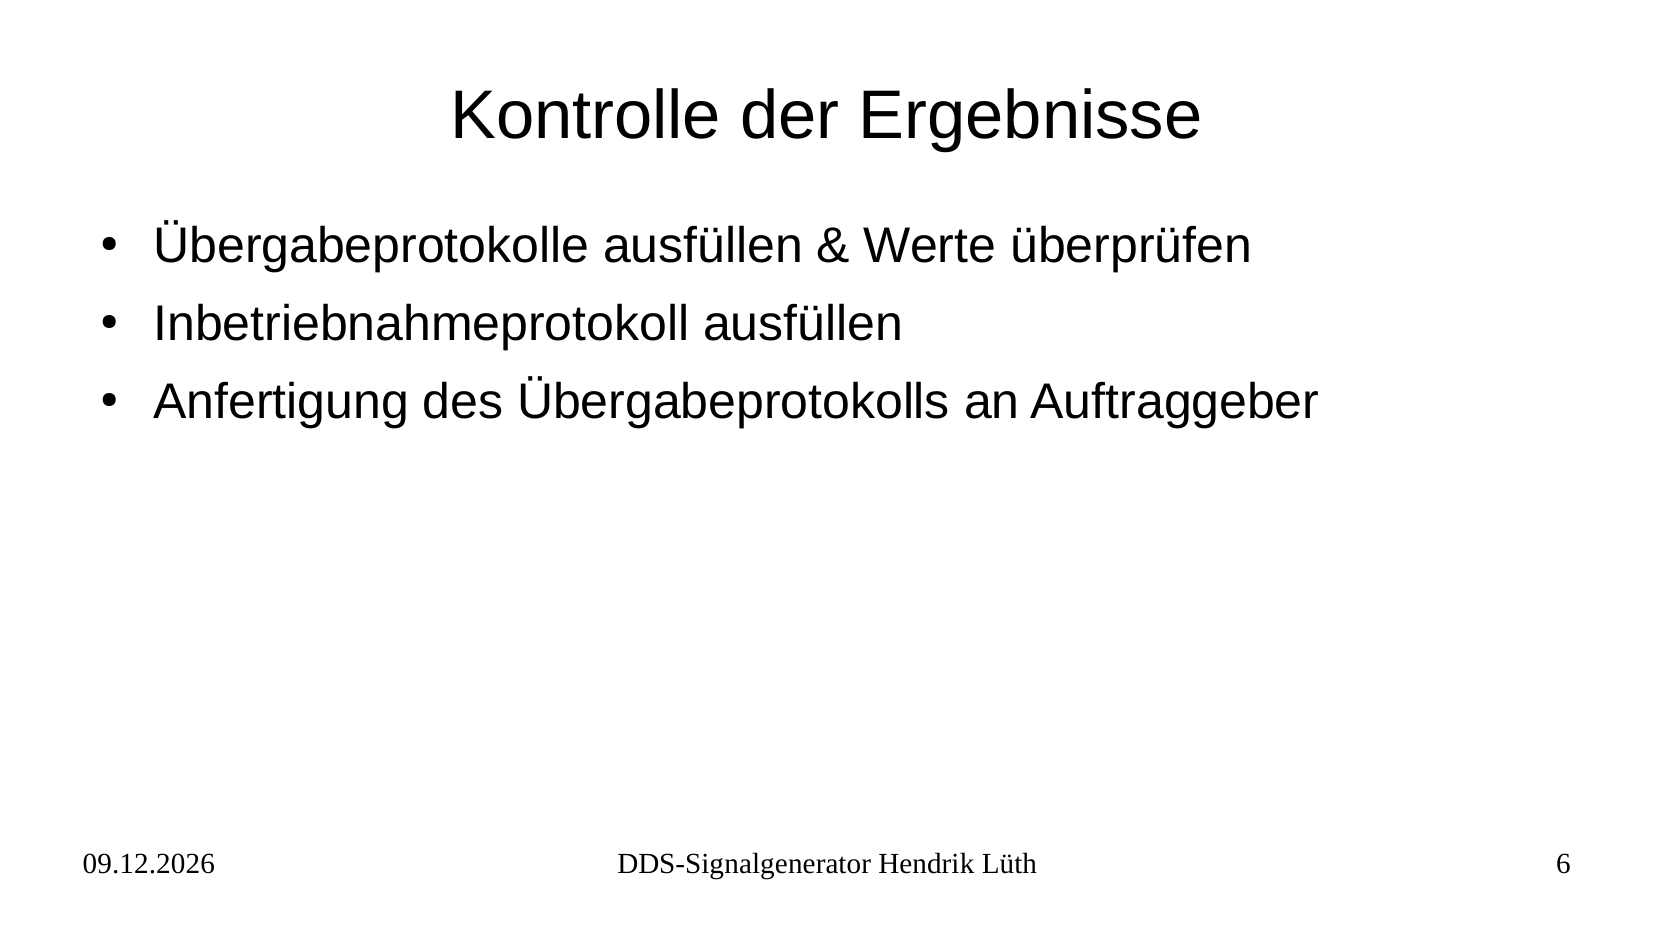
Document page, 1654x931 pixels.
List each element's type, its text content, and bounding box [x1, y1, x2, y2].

list Übergabeprotokolle ausfüllen & Werte überprüfen Inbetriebnahmeprotokoll ausfüllen Anfertigung des Übergabeprotokolls an Auftraggeber [82, 217, 1571, 757]
title Kontrolle der Ergebnisse [82, 36, 1571, 193]
